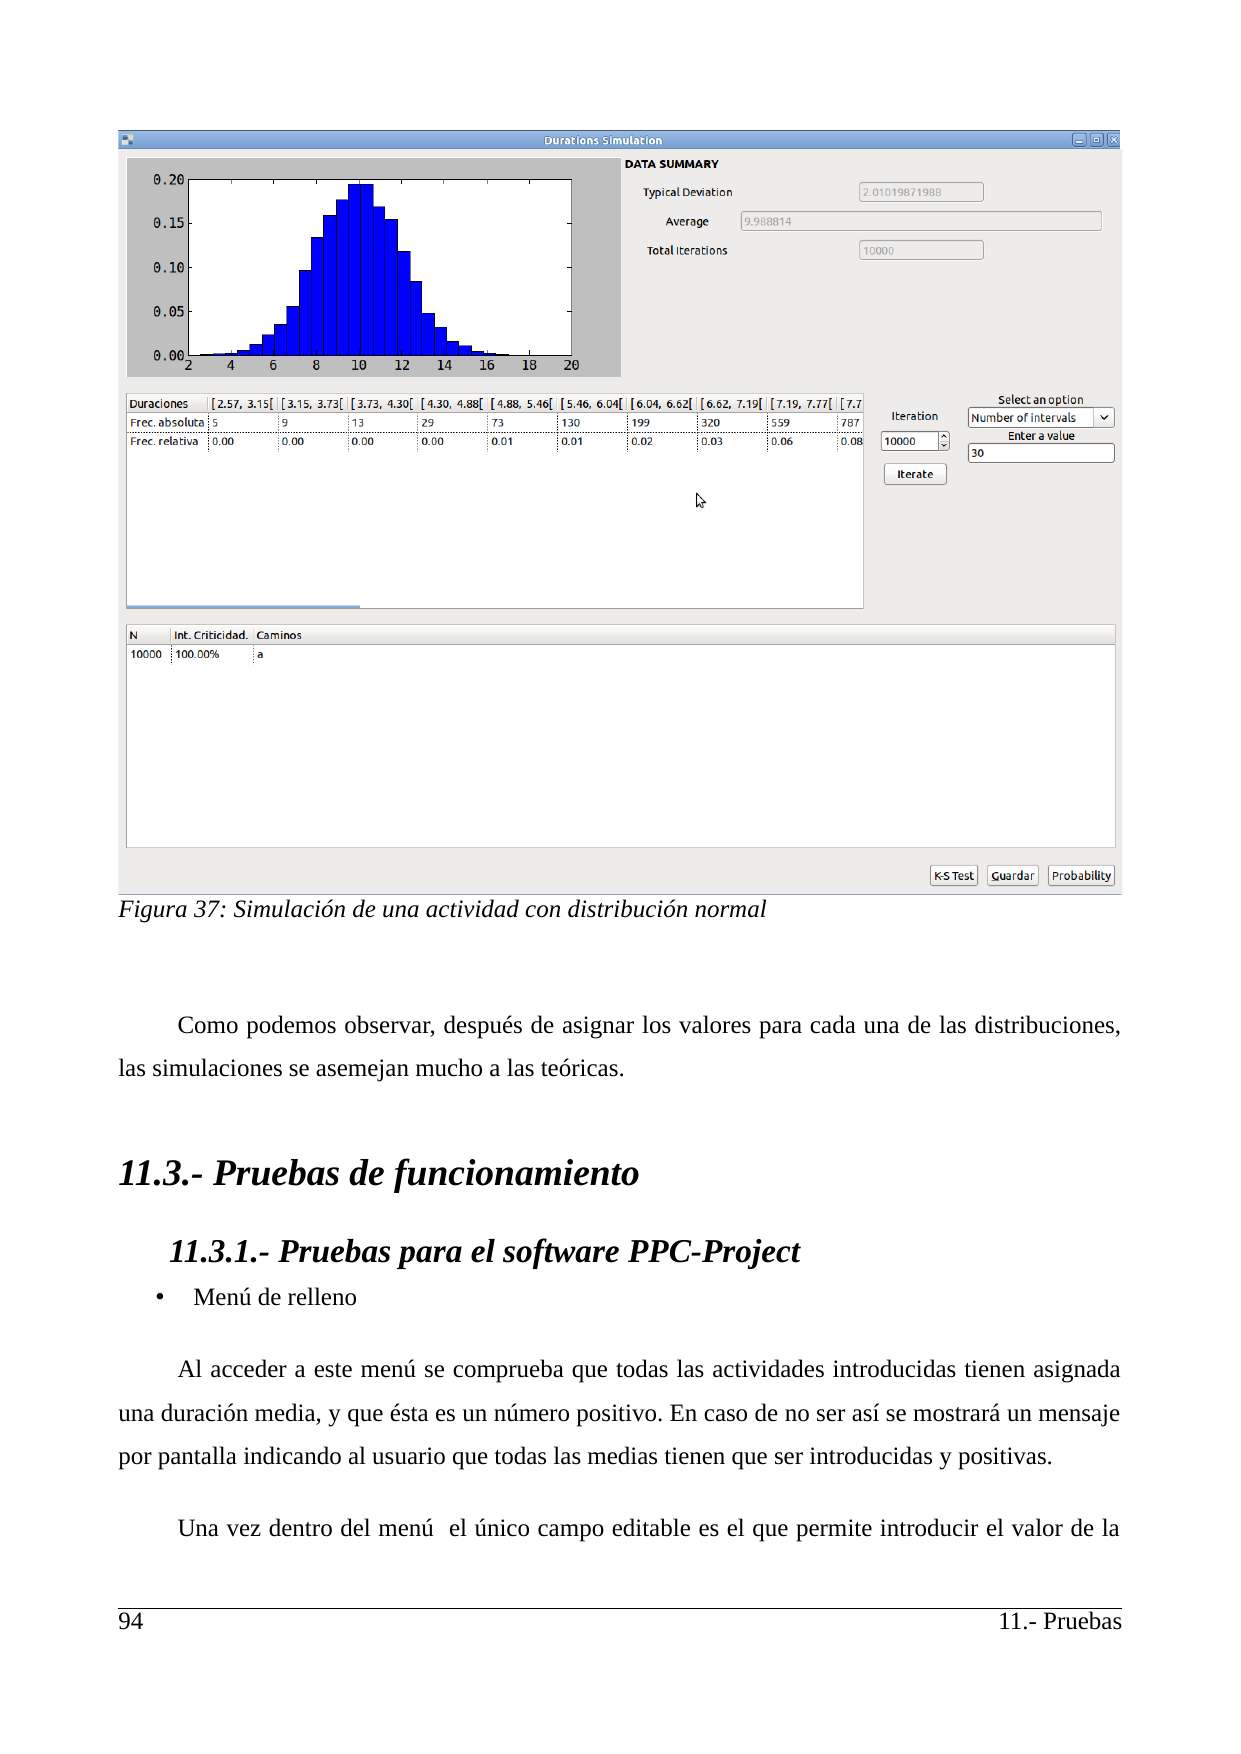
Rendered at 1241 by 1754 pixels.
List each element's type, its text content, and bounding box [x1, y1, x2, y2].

list Menú de relleno [156, 1282, 1122, 1311]
subtitle 11.3.- Pruebas de funcionamiento [118, 1151, 1122, 1194]
text Como podemos observar, después de asignar los valores para cada una de las distribuciones, las simulaciones se asemejan mucho a las teóricas. [118, 1010, 1122, 1082]
subtitle 11.3.1.- Pruebas para el software PPC-Project [163, 1231, 1122, 1269]
text Figura 37: Simulación de una actividad con distribución normal [118, 895, 1122, 923]
text Una vez dentro del menú el único campo editable es el que permite introducir el valor de la [118, 1513, 1122, 1542]
text Al acceder a este menú se comprueba que todas las actividades introducidas tienen asignada una duración media, y que ésta es un número positivo. En caso de no ser así se mostrará un mensaje por pantalla indicando al usuario que todas las medias tienen que ser introducidas y positivas. [118, 1354, 1122, 1469]
picture [118, 130, 1123, 895]
